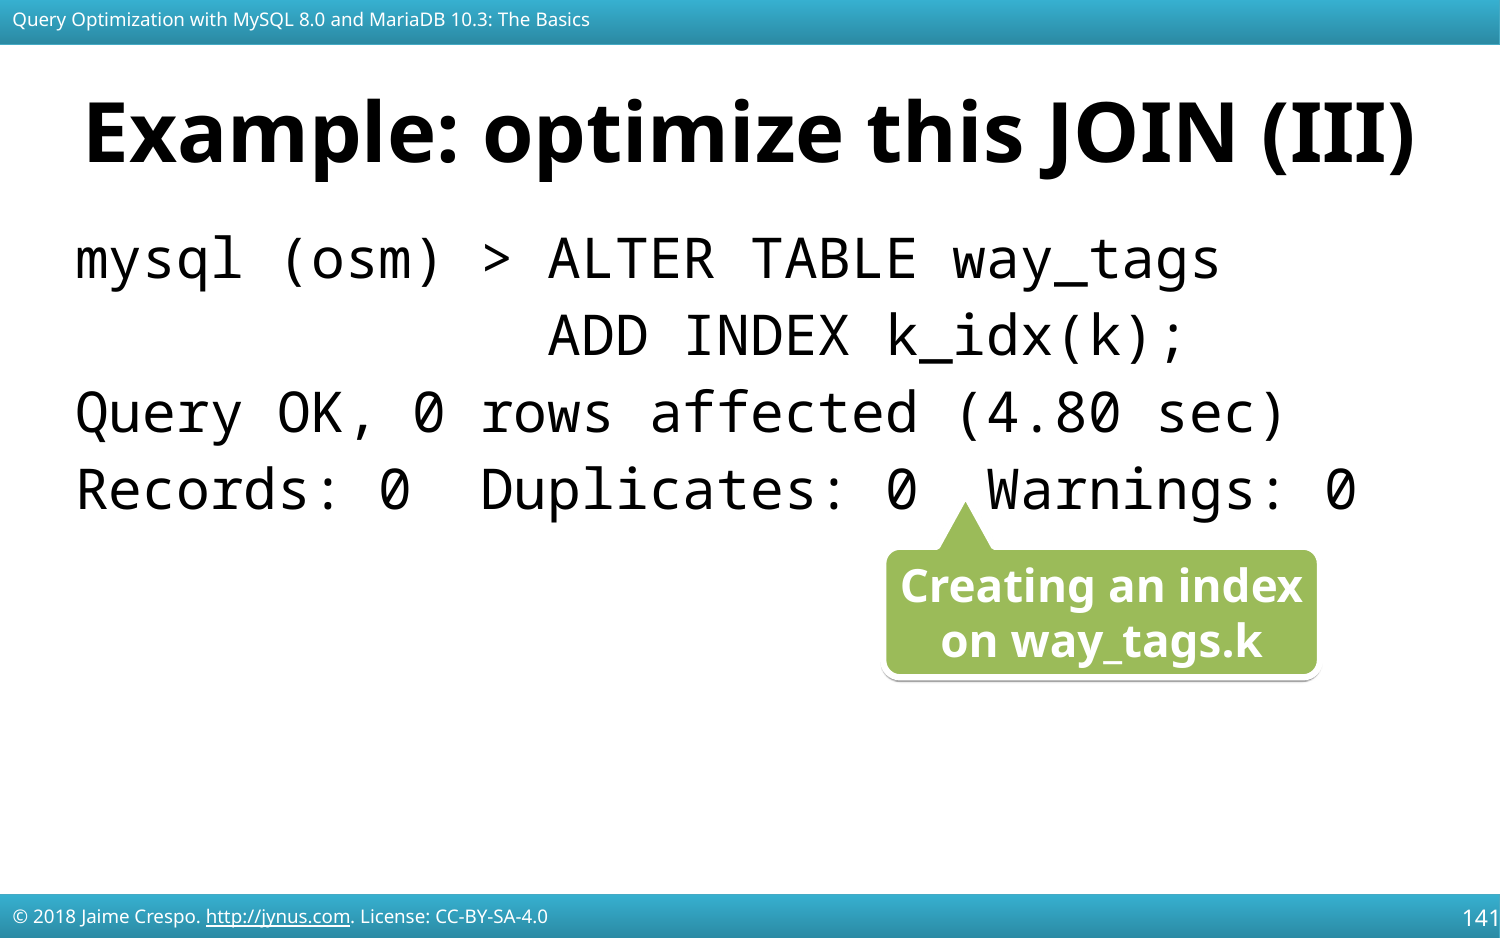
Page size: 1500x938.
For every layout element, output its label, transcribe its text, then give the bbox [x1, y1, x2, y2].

title Example: optimize this JOIN (III) [75, 51, 1425, 209]
text_box Creating an index on way_tags.k [883, 494, 1320, 678]
list mysql (osm) > ALTER TABLE way_tags ADD INDEX k_idx(k); Query OK, 0 rows affected (4.80 sec) Records: 0 Duplicates: 0 Warnings: 0 [75, 218, 1425, 876]
slide_number [1389, 896, 1490, 935]
